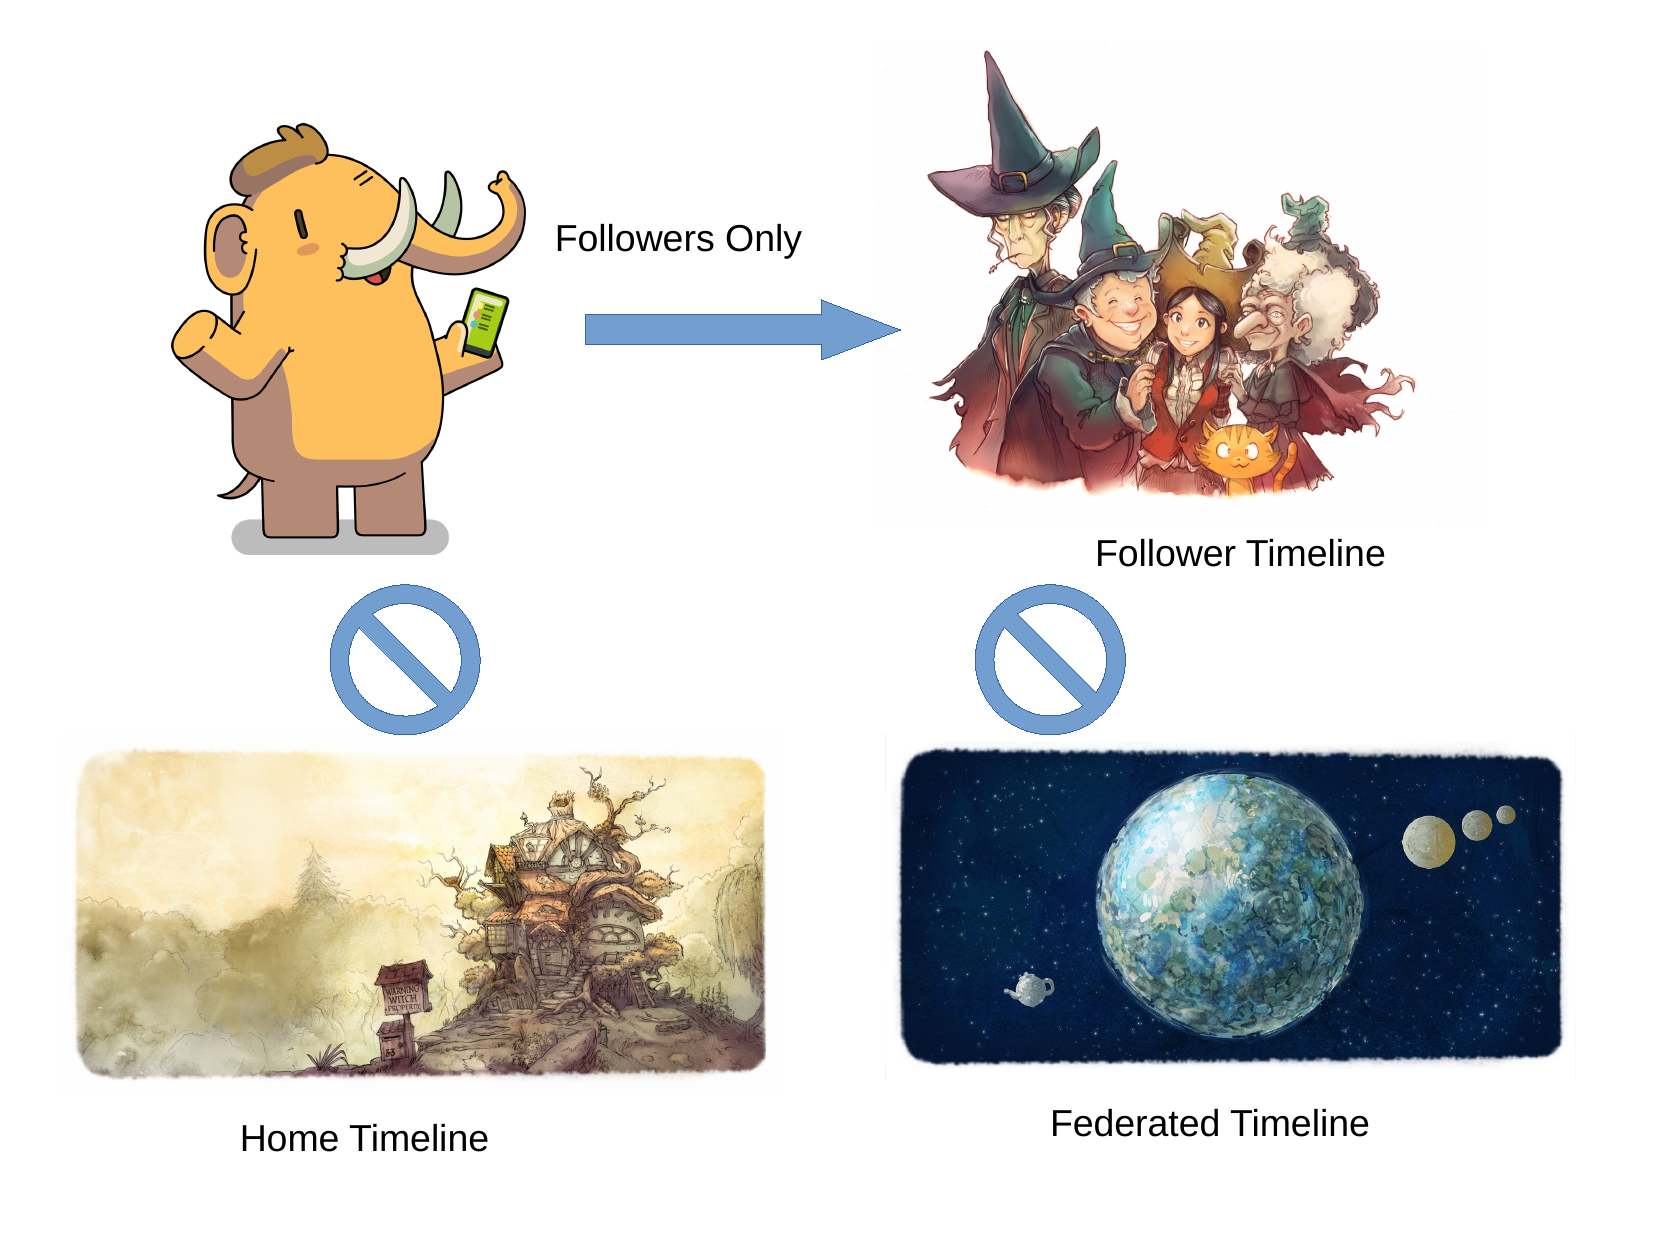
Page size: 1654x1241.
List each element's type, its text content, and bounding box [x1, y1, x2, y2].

text_box Followers Only [540, 209, 826, 270]
text_box Follower Timeline [1080, 524, 1426, 585]
text_box [975, 584, 1126, 735]
picture [875, 44, 1486, 525]
text_box Federated Timeline [1035, 1094, 1426, 1155]
text_box Home Timeline [225, 1109, 541, 1167]
picture [171, 123, 526, 555]
picture [60, 734, 781, 1095]
text_box [585, 299, 901, 360]
picture [885, 734, 1576, 1080]
text_box [330, 584, 481, 735]
